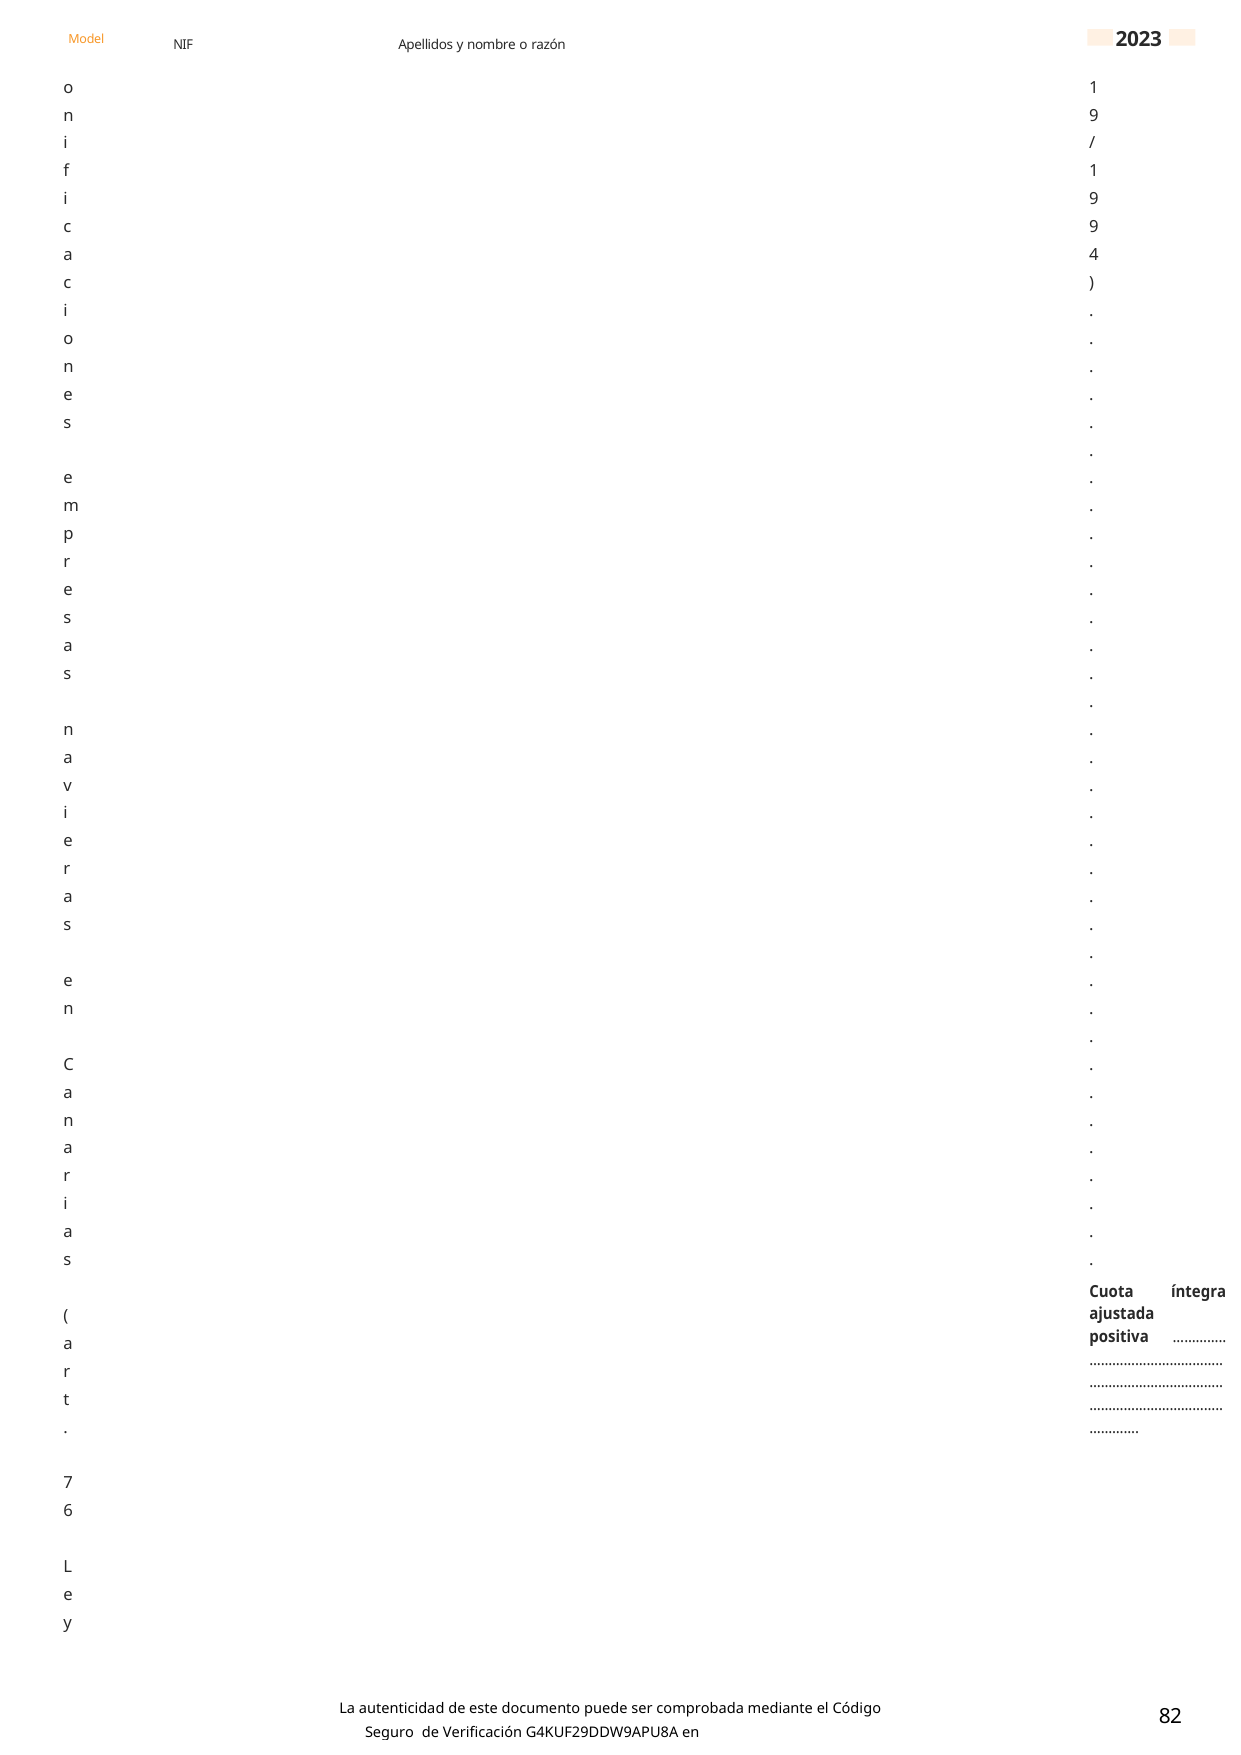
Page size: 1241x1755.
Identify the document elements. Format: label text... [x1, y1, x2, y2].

text Cuota íntegra ajustada positiva .................................................................................................................................... [1089, 1279, 1226, 1438]
